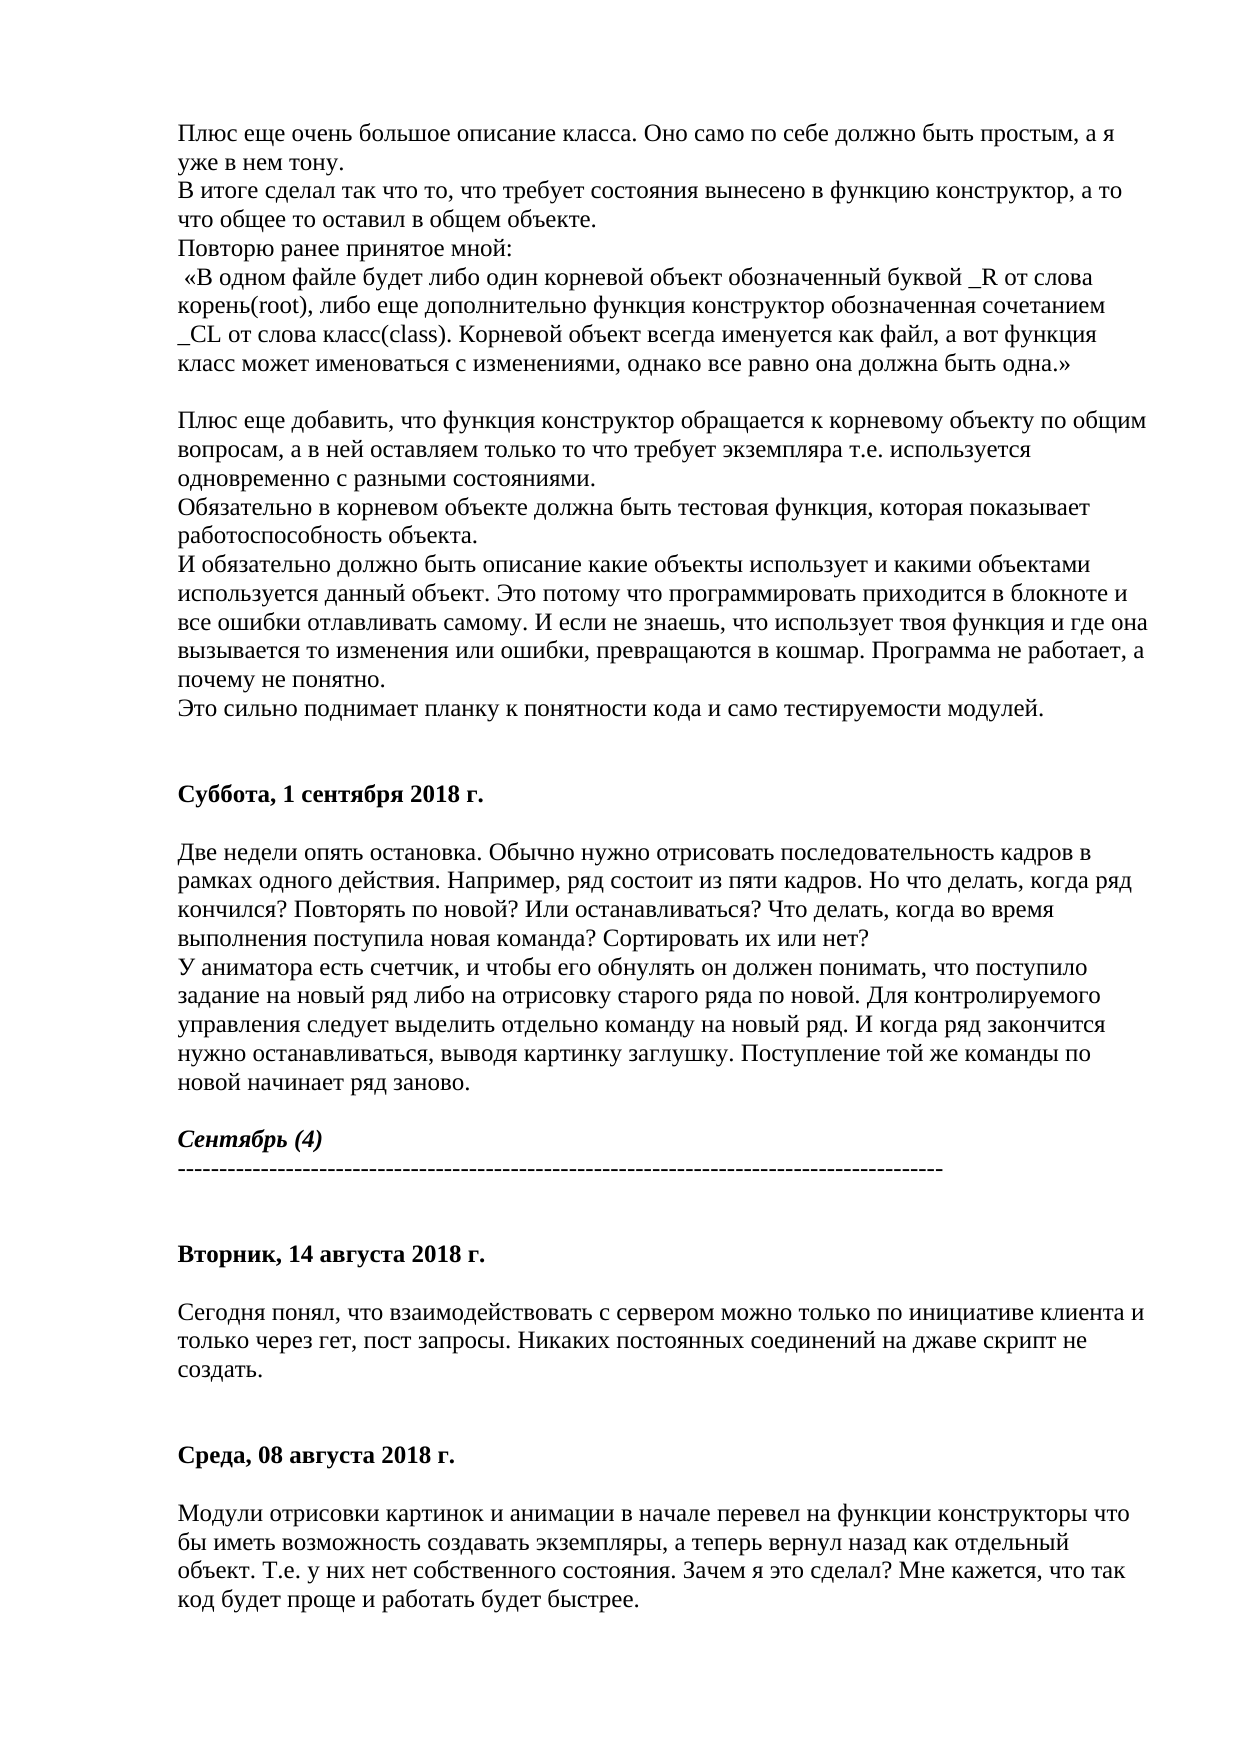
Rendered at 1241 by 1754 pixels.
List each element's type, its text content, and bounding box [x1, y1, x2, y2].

text Обязательно в корневом объекте должна быть тестовая функция, которая показывает работоспособность объекта. [177, 492, 1152, 549]
text -------------------------------------------------------------------------------------------- [177, 1153, 1152, 1182]
text «В одном файле будет либо один корневой объект обозначенный буквой _R от слова корень(root), либо еще дополнительно функция конструктор обозначенная сочетанием _CL от слова класс(class). Корневой объект всегда именуется как файл, а вот функция класс может именоваться с изменениями, однако все равно она должна быть одна.» [177, 262, 1152, 377]
text В итоге сделал так что то, что требует состояния вынесено в функцию конструктор, а то что общее то оставил в общем объекте. [177, 176, 1152, 233]
text Сегодня понял, что взаимодействовать с сервером можно только по инициативе клиента и только через гет, пост запросы. Никаких постоянных соединений на джаве скрипт не создать. [177, 1297, 1152, 1383]
text Среда, 08 августа 2018 г. [177, 1441, 1152, 1469]
text Модули отрисовки картинок и анимации в начале перевел на функции конструкторы что бы иметь возможность создавать экземпляры, а теперь вернул назад как отдельный объект. Т.е. у них нет собственного состояния. Зачем я это сделал? Мне кажется, что так код будет проще и работать будет быстрее. [177, 1498, 1152, 1613]
text У аниматора есть счетчик, и чтобы его обнулять он должен понимать, что поступило задание на новый ряд либо на отрисовку старого ряда по новой. Для контролируемого управления следует выделить отдельно команду на новый ряд. И когда ряд закончится нужно останавливаться, выводя картинку заглушку. Поступление той же команды по новой начинает ряд заново. [177, 952, 1152, 1096]
text Плюс еще очень большое описание класса. Оно само по себе должно быть простым, а я уже в нем тону. [177, 118, 1152, 176]
text Это сильно поднимает планку к понятности кода и само тестируемости модулей. [177, 693, 1152, 722]
text Суббота, 1 сентября 2018 г. [177, 779, 1152, 808]
text Повторю ранее принятое мной: [177, 233, 1152, 262]
text Две недели опять остановка. Обычно нужно отрисовать последовательность кадров в рамках одного действия. Например, ряд состоит из пяти кадров. Но что делать, когда ряд кончился? Повторять по новой? Или останавливаться? Что делать, когда во время выполнения поступила новая команда? Сортировать их или нет? [177, 837, 1152, 952]
text Вторник, 14 августа 2018 г. [177, 1239, 1152, 1268]
text Сентябрь (4) [177, 1124, 1152, 1153]
text Плюс еще добавить, что функция конструктор обращается к корневому объекту по общим вопросам, а в ней оставляем только то что требует экземпляра т.е. используется одновременно с разными состояниями. [177, 406, 1152, 492]
text И обязательно должно быть описание какие объекты использует и какими объектами используется данный объект. Это потому что программировать приходится в блокноте и все ошибки отлавливать самому. И если не знаешь, что использует твоя функция и где она вызывается то изменения или ошибки, превращаются в кошмар. Программа не работает, а почему не понятно. [177, 549, 1152, 693]
